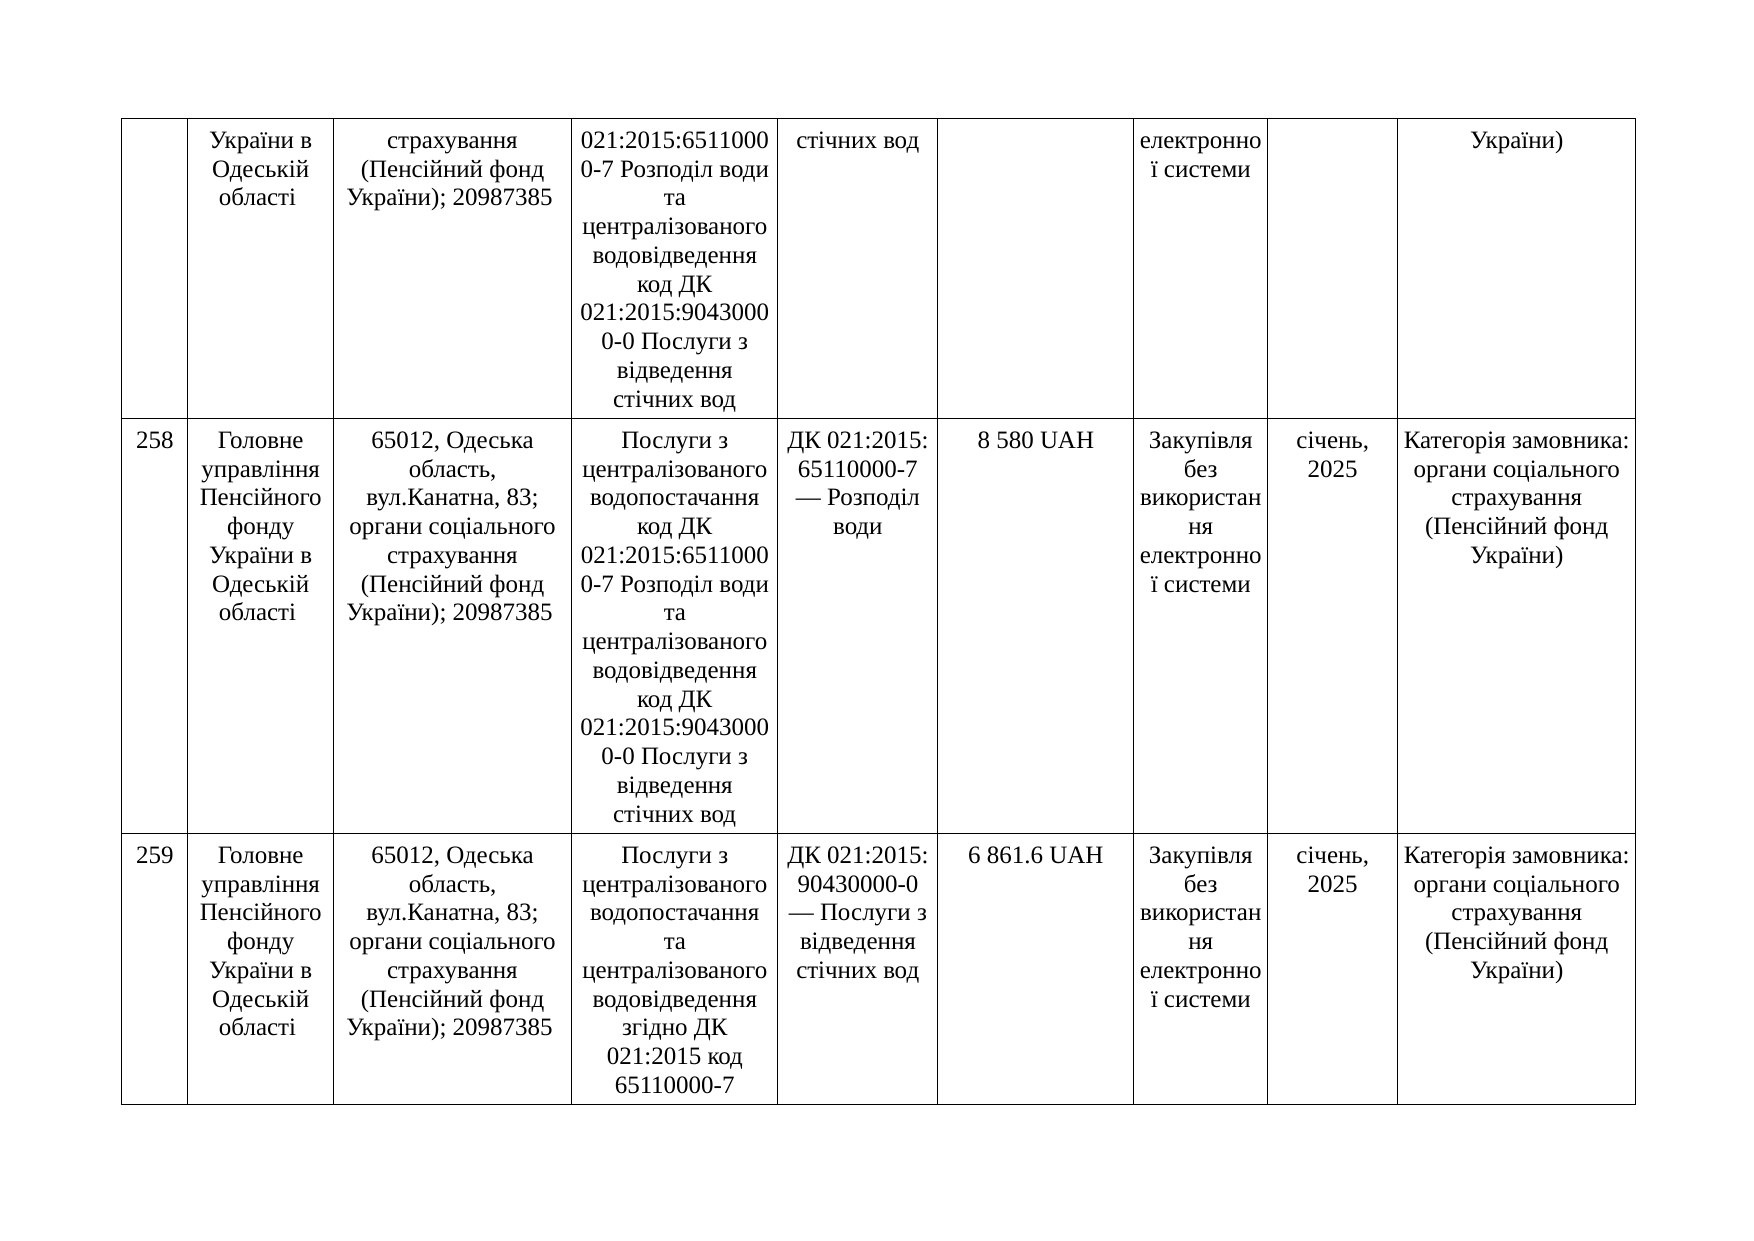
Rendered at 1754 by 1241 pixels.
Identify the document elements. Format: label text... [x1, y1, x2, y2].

table_cell Закупівля без використання електронної системи [1134, 834, 1267, 1104]
table_cell [938, 119, 1133, 418]
table_cell страхування (Пенсійний фонд України); 20987385 [334, 119, 571, 418]
table_cell Послуги з централізованого водопостачання код ДК 021:2015:65110000-7 Розподіл води та централізованого водовідведення код ДК 021:2015:90430000-0 Послуги з відведення стічних вод [572, 419, 777, 833]
table_cell Головне управління Пенсійного фонду України в Одеській області [188, 419, 333, 833]
table_cell січень, 2025 [1268, 834, 1397, 1104]
table_cell [122, 119, 187, 418]
table_cell 259 [122, 834, 187, 1104]
table_cell 65012, Одеська область, вул.Канатна, 83; органи соціального страхування (Пенсійний фонд України); 20987385 [334, 834, 571, 1104]
table_cell Головне управління Пенсійного фонду України в Одеській області [188, 834, 333, 1104]
table_cell 258 [122, 419, 187, 833]
table_cell Категорія замовника: органи соціального страхування (Пенсійний фонд України) [1398, 834, 1635, 1104]
table_cell Закупівля без використання електронної системи [1134, 419, 1267, 833]
table_cell стічних вод [778, 119, 937, 418]
table_cell 021:2015:65110000-7 Розподіл води та централізованого водовідведення код ДК 021:2015:90430000-0 Послуги з відведення стічних вод [572, 119, 777, 418]
table_cell України) [1398, 119, 1635, 418]
table_cell електронної системи [1134, 119, 1267, 418]
table_cell Послуги з централізованого водопостачання та централізованого водовідведення згідно ДК 021:2015 код 65110000-7 [572, 834, 777, 1104]
table_cell [1268, 119, 1397, 418]
table_cell України в Одеській області [188, 119, 333, 418]
table_cell Категорія замовника: органи соціального страхування (Пенсійний фонд України) [1398, 419, 1635, 833]
table_cell 6 861.6 UAH [938, 834, 1133, 1104]
table_cell ДК 021:2015: 65110000-7 — Розподіл води [778, 419, 937, 833]
table_cell січень, 2025 [1268, 419, 1397, 833]
table_cell 8 580 UAH [938, 419, 1133, 833]
table_cell ДК 021:2015: 90430000-0 — Послуги з відведення стічних вод [778, 834, 937, 1104]
table_cell 65012, Одеська область, вул.Канатна, 83; органи соціального страхування (Пенсійний фонд України); 20987385 [334, 419, 571, 833]
